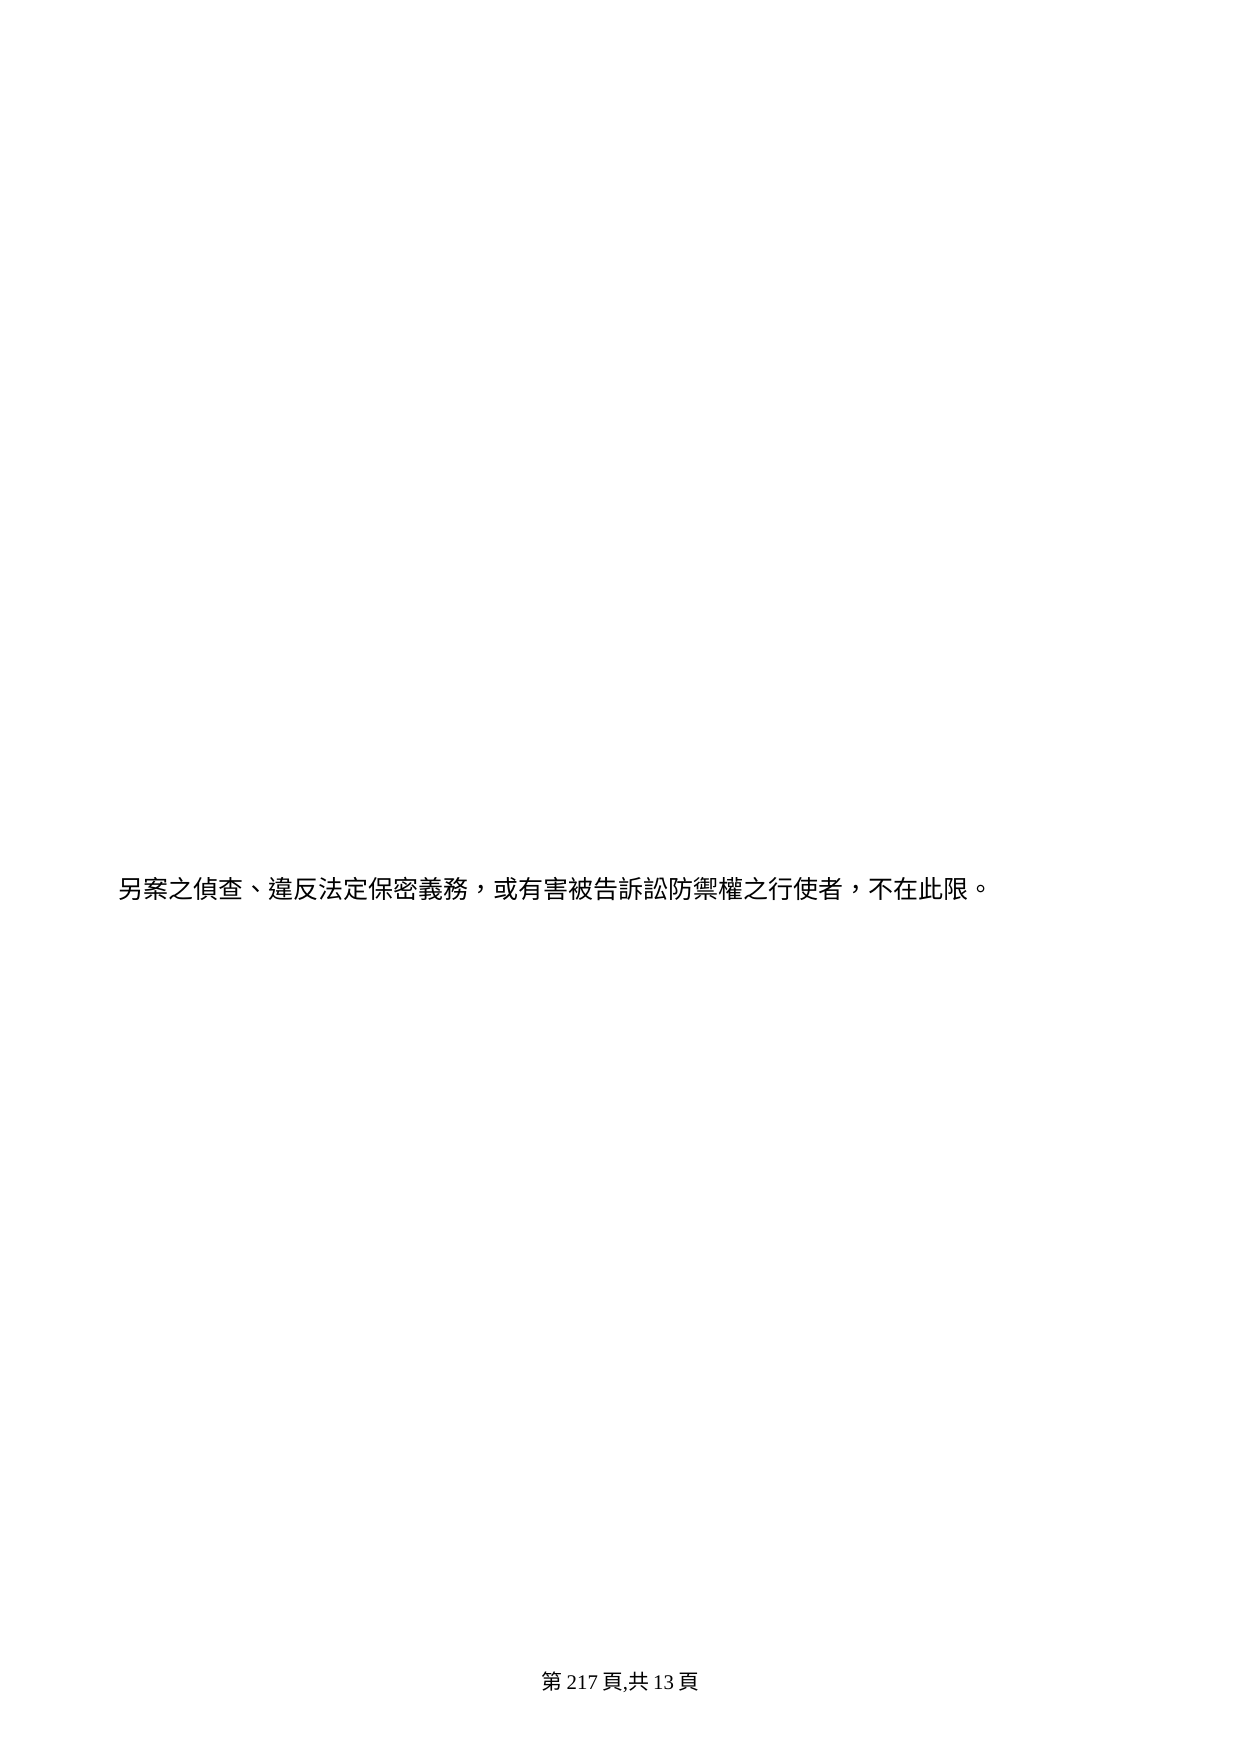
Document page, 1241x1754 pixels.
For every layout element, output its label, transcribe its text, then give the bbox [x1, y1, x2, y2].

text 另案之偵查、違反法定保密義務，或有害被告訴訟防禦權之行使者，不在此限。 [118, 846, 1122, 908]
